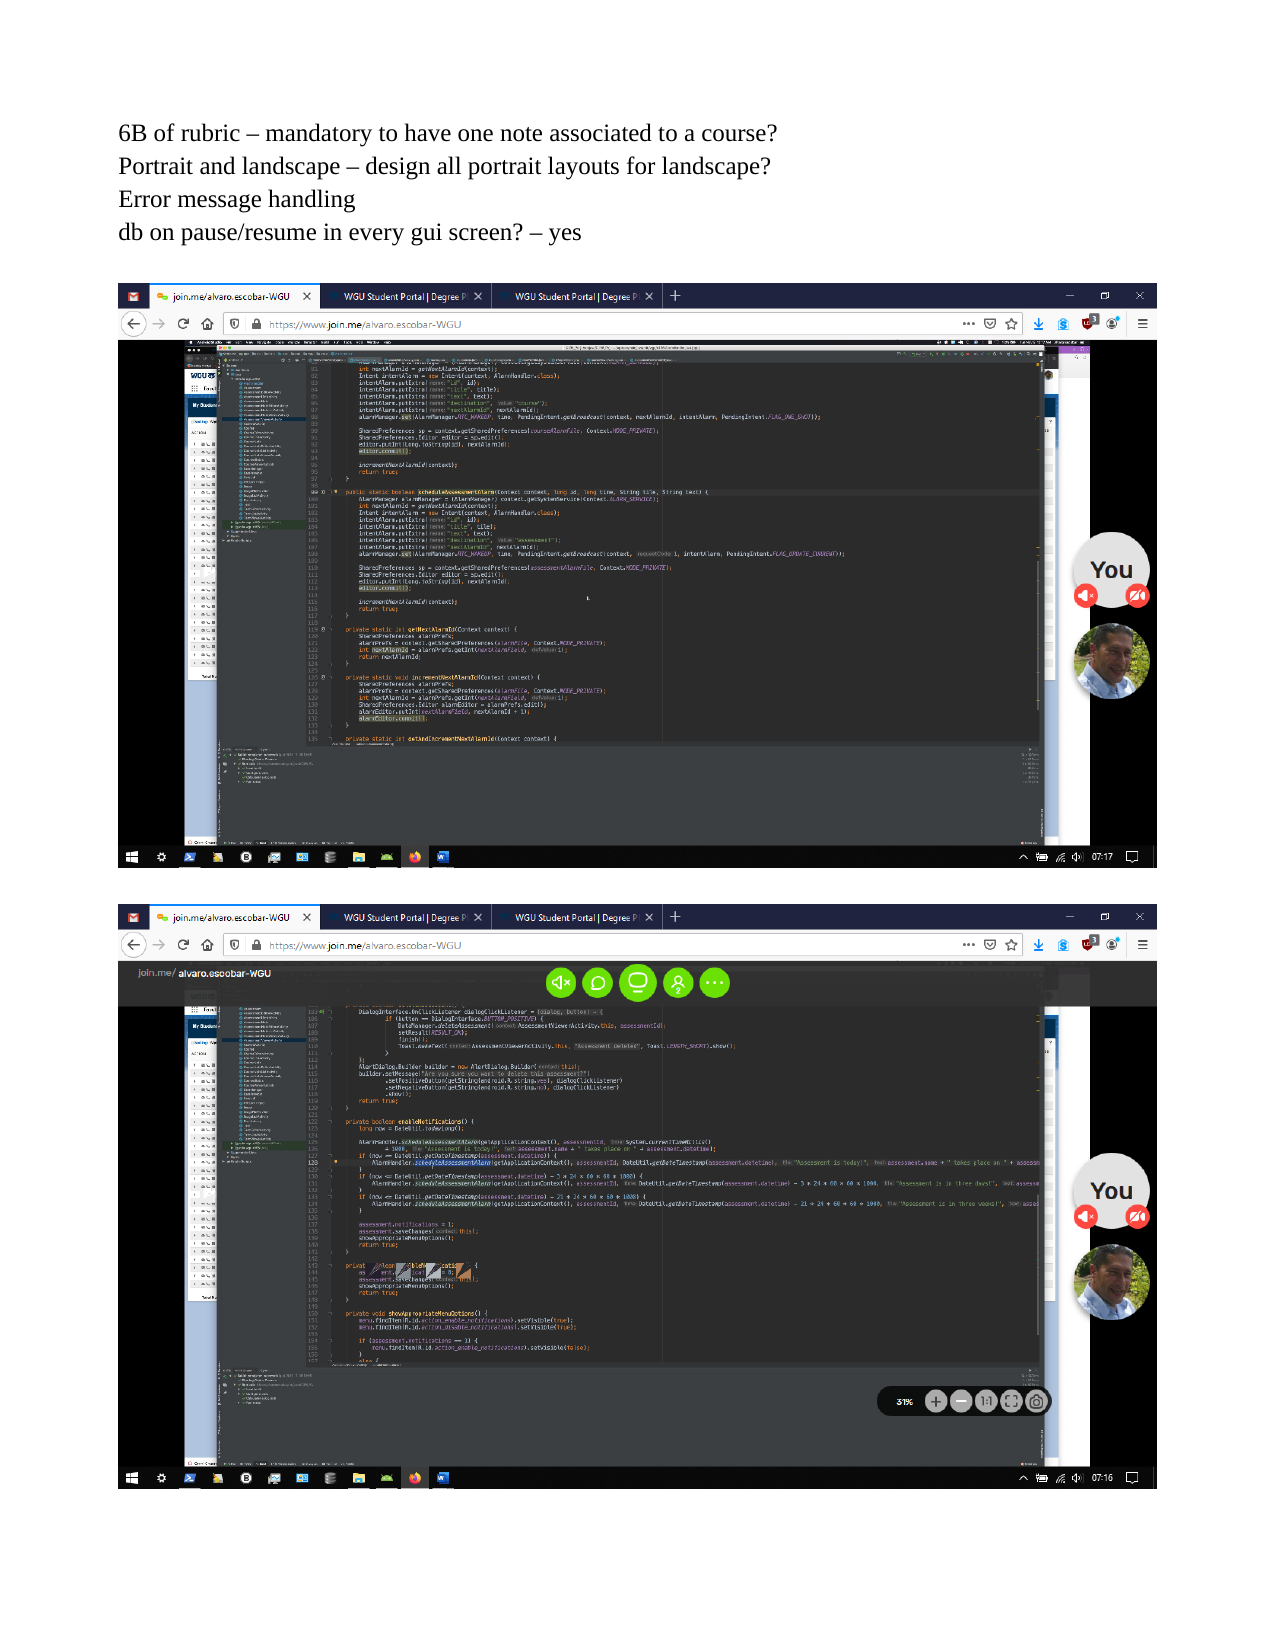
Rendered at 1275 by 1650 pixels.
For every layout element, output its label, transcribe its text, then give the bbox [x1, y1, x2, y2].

text 6B of rubric – mandatory to have one note associated to a course? [118, 118, 1157, 147]
text db on pause/resume in every gui screen? – yes [118, 217, 1157, 246]
text Portrait and landscape – design all portrait layouts for landscape? [118, 151, 1157, 180]
text Error message handling [118, 184, 1157, 213]
